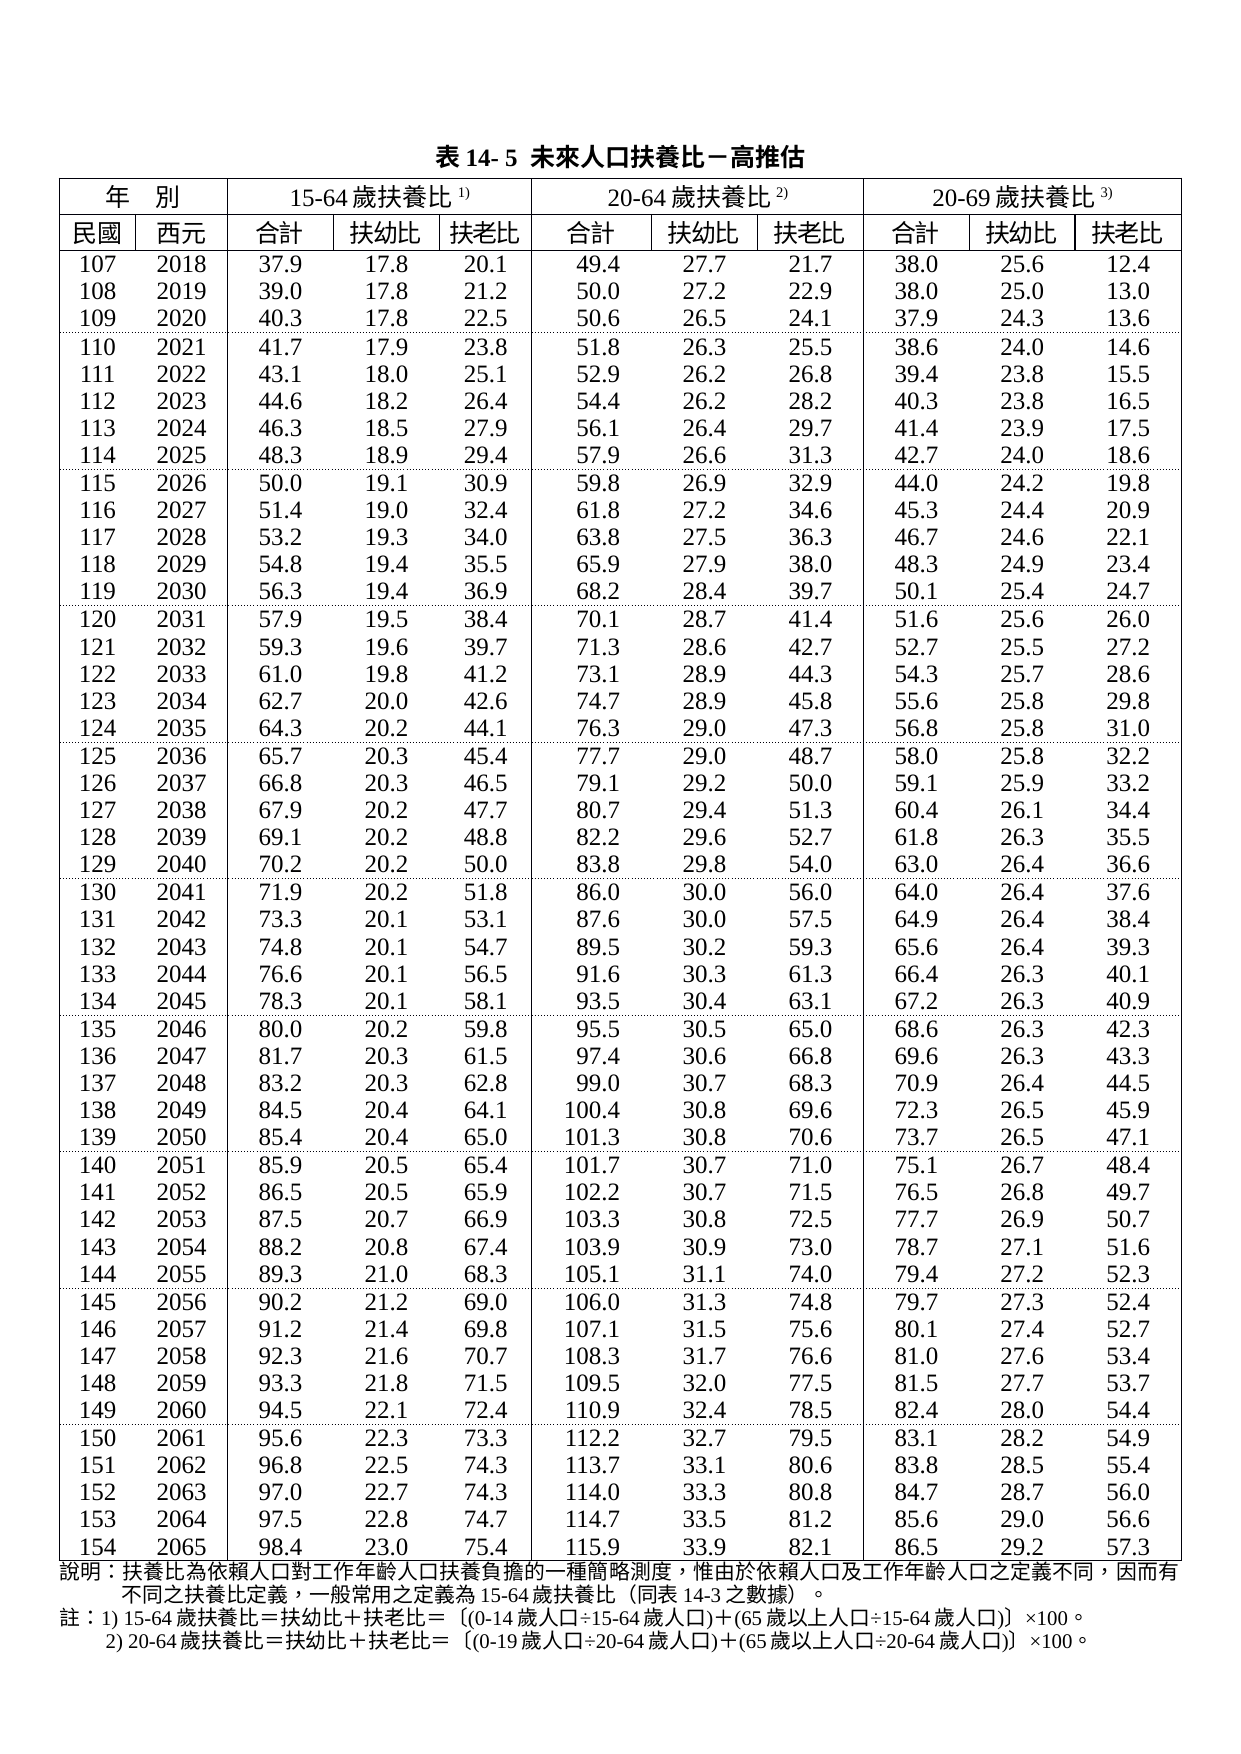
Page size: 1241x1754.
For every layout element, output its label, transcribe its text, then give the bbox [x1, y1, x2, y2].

table_cell 2048 [136, 1070, 227, 1097]
table_cell 23.0 [333, 1533, 439, 1560]
table_cell 2020 [136, 305, 227, 332]
table_cell 67.9 [228, 797, 333, 824]
table_cell 45.3 [864, 497, 969, 524]
table_cell 69.6 [757, 1097, 863, 1124]
table_cell 35.5 [1075, 824, 1181, 851]
table_cell 30.8 [651, 1124, 757, 1151]
table_cell 38.4 [1075, 906, 1181, 933]
table_cell 80.8 [757, 1479, 863, 1506]
table_cell 66.8 [228, 770, 333, 797]
table_cell 85.4 [228, 1124, 333, 1151]
table_cell 46.3 [228, 415, 333, 442]
table_cell 20.2 [333, 824, 439, 851]
table_cell 65.4 [439, 1151, 531, 1179]
table_cell 28.7 [969, 1479, 1075, 1506]
table_cell 26.3 [969, 960, 1075, 987]
table_cell 32.0 [651, 1370, 757, 1397]
table_cell 72.5 [757, 1206, 863, 1233]
table_cell 57.9 [532, 442, 651, 469]
table_cell 82.2 [532, 824, 651, 851]
table_cell 2040 [136, 851, 227, 878]
table_cell 25.5 [757, 332, 863, 360]
table_cell 80.1 [864, 1316, 969, 1343]
table_cell 150 [60, 1424, 136, 1452]
table_cell 51.8 [532, 332, 651, 360]
table_cell 50.1 [864, 578, 969, 605]
table_cell 83.8 [864, 1452, 969, 1479]
table_cell 80.7 [532, 797, 651, 824]
table_cell 74.0 [757, 1260, 863, 1287]
table_cell 22.1 [333, 1397, 439, 1424]
table_cell 141 [60, 1179, 136, 1206]
table_cell 20.0 [333, 688, 439, 714]
table_cell 24.1 [757, 305, 863, 332]
table_cell 113.7 [532, 1452, 651, 1479]
table_cell 21.8 [333, 1370, 439, 1397]
table_cell 38.0 [864, 251, 969, 278]
table_cell 145 [60, 1288, 136, 1316]
table_cell 63.0 [864, 851, 969, 878]
table_cell 121 [60, 633, 136, 660]
table_cell 80.0 [228, 1015, 333, 1043]
table_cell 50.0 [439, 851, 531, 878]
table_cell 29.0 [651, 715, 757, 742]
table_cell 32.4 [651, 1397, 757, 1424]
table_cell 20.3 [333, 742, 439, 770]
table_cell 109.5 [532, 1370, 651, 1397]
table_cell 2057 [136, 1316, 227, 1343]
table_cell 139 [60, 1124, 136, 1151]
table_cell 61.3 [757, 960, 863, 987]
table_cell 合計 [864, 215, 969, 250]
table_cell 56.5 [439, 960, 531, 987]
table_cell 27.7 [651, 251, 757, 278]
table_cell 26.3 [969, 1043, 1075, 1070]
table_cell 30.7 [651, 1070, 757, 1097]
table_cell 26.2 [651, 360, 757, 387]
table_cell 38.0 [864, 278, 969, 305]
table_cell 50.0 [532, 278, 651, 305]
table_cell 24.0 [969, 332, 1075, 360]
table_cell 153 [60, 1506, 136, 1533]
table_cell 49.4 [532, 251, 651, 278]
table_cell 75.6 [757, 1316, 863, 1343]
table_cell 56.1 [532, 415, 651, 442]
table_cell 56.8 [864, 715, 969, 742]
table_cell 29.2 [969, 1533, 1075, 1560]
table_cell 125 [60, 742, 136, 770]
table_cell 22.7 [333, 1479, 439, 1506]
table_cell 122 [60, 660, 136, 687]
table_cell 37.6 [1075, 878, 1181, 906]
table_cell 2055 [136, 1260, 227, 1287]
table_cell 24.7 [1075, 578, 1181, 605]
table_cell 53.7 [1075, 1370, 1181, 1397]
table_cell 扶幼比 [970, 215, 1074, 250]
table_cell 56.0 [1075, 1479, 1181, 1506]
table_cell 42.7 [864, 442, 969, 469]
table_cell 65.7 [228, 742, 333, 770]
table_cell 2049 [136, 1097, 227, 1124]
table_cell 2058 [136, 1343, 227, 1370]
table_cell 91.2 [228, 1316, 333, 1343]
table_cell 61.5 [439, 1043, 531, 1070]
table_cell 30.8 [651, 1097, 757, 1124]
table_cell 26.8 [969, 1179, 1075, 1206]
text 說明：扶養比為依賴人口對工作年齡人口扶養負擔的一種簡略測度，惟由於依賴人口及工作年齡人口之定義不同，因而有不同之扶養比定義，一般常用之定義為15-64歲扶養比（同表14-3之數據）。 [59, 1561, 1181, 1607]
table_cell 20.1 [439, 251, 531, 278]
table_cell 99.0 [532, 1070, 651, 1097]
table_cell 59.8 [532, 469, 651, 497]
table_cell 127 [60, 797, 136, 824]
table_cell 30.2 [651, 933, 757, 960]
table_cell 32.7 [651, 1424, 757, 1452]
table_cell 81.5 [864, 1370, 969, 1397]
table_cell 74.3 [439, 1479, 531, 1506]
table_cell 20.2 [333, 1015, 439, 1043]
table_cell 30.0 [651, 906, 757, 933]
table_cell 44.0 [864, 469, 969, 497]
table_cell 91.6 [532, 960, 651, 987]
table_cell 70.6 [757, 1124, 863, 1151]
table_cell 111 [60, 360, 136, 387]
table_cell 18.9 [333, 442, 439, 469]
table_cell 26.1 [969, 797, 1075, 824]
table_cell 26.4 [969, 906, 1075, 933]
table_cell 47.7 [439, 797, 531, 824]
table_cell 133 [60, 960, 136, 987]
table_cell 97.5 [228, 1506, 333, 1533]
table_cell 18.5 [333, 415, 439, 442]
table_cell 73.1 [532, 660, 651, 687]
table_cell 21.2 [333, 1288, 439, 1316]
table_cell 25.9 [969, 770, 1075, 797]
table_cell 41.4 [757, 605, 863, 633]
table_cell 22.9 [757, 278, 863, 305]
table_cell 151 [60, 1452, 136, 1479]
table_cell 2034 [136, 688, 227, 714]
table_cell 61.8 [864, 824, 969, 851]
table_cell 27.1 [969, 1233, 1075, 1260]
table_cell 52.7 [1075, 1316, 1181, 1343]
table_cell 20.3 [333, 1043, 439, 1070]
table_cell 20.1 [333, 906, 439, 933]
table_cell 69.8 [439, 1316, 531, 1343]
table_cell 24.4 [969, 497, 1075, 524]
table_cell 42.3 [1075, 1015, 1181, 1043]
table_cell 26.5 [969, 1124, 1075, 1151]
table_cell 54.9 [1075, 1424, 1181, 1452]
table_cell 2047 [136, 1043, 227, 1070]
table_cell 56.0 [757, 878, 863, 906]
table_header 15-64歲扶養比1) [228, 179, 531, 214]
table_cell 39.7 [757, 578, 863, 605]
table_cell 71.9 [228, 878, 333, 906]
table_cell 28.5 [969, 1452, 1075, 1479]
table_cell 55.6 [864, 688, 969, 714]
table_cell 20.8 [333, 1233, 439, 1260]
table_cell 23.8 [439, 332, 531, 360]
table_cell 31.3 [757, 442, 863, 469]
table_cell 97.4 [532, 1043, 651, 1070]
table_cell 59.3 [228, 633, 333, 660]
table_cell 69.6 [864, 1043, 969, 1070]
table_cell 28.0 [969, 1397, 1075, 1424]
table_cell 39.0 [228, 278, 333, 305]
table_cell 22.5 [333, 1452, 439, 1479]
table_cell 37.9 [864, 305, 969, 332]
table_cell 131 [60, 906, 136, 933]
table_cell 19.6 [333, 633, 439, 660]
table_cell 49.7 [1075, 1179, 1181, 1206]
table_cell 41.7 [228, 332, 333, 360]
table_cell 2038 [136, 797, 227, 824]
table_cell 123 [60, 688, 136, 714]
table_cell 扶老比 [440, 215, 531, 250]
table_cell 26.3 [969, 824, 1075, 851]
table_cell 31.0 [1075, 715, 1181, 742]
table_cell 86.0 [532, 878, 651, 906]
table_cell 109 [60, 305, 136, 332]
table_cell 101.7 [532, 1151, 651, 1179]
table_cell 15.5 [1075, 360, 1181, 387]
table_cell 52.7 [864, 633, 969, 660]
table_cell 28.6 [651, 633, 757, 660]
table_cell 26.3 [969, 988, 1075, 1014]
table_cell 94.5 [228, 1397, 333, 1424]
table_cell 2023 [136, 388, 227, 414]
table_cell 72.4 [439, 1397, 531, 1424]
table_cell 扶幼比 [652, 215, 757, 250]
text 2) 20-64歲扶養比＝扶幼比＋扶老比＝〔(0-19歲人口÷20-64歲人口)＋(65歲以上人口÷20-64歲人口)〕×100。 [105, 1630, 1181, 1653]
table_cell 63.1 [757, 988, 863, 1014]
table_cell 48.8 [439, 824, 531, 851]
table_cell 96.8 [228, 1452, 333, 1479]
table_cell 114.0 [532, 1479, 651, 1506]
table_cell 51.3 [757, 797, 863, 824]
table_cell 24.6 [969, 524, 1075, 551]
table_cell 108.3 [532, 1343, 651, 1370]
table_cell 30.3 [651, 960, 757, 987]
table_cell 69.0 [439, 1288, 531, 1316]
table_cell 120 [60, 605, 136, 633]
table_cell 64.0 [864, 878, 969, 906]
table_cell 2027 [136, 497, 227, 524]
table_cell 56.3 [228, 578, 333, 605]
table_cell 16.5 [1075, 388, 1181, 414]
table_cell 2054 [136, 1233, 227, 1260]
table_cell 27.9 [439, 415, 531, 442]
table_cell 22.3 [333, 1424, 439, 1452]
table_cell 85.6 [864, 1506, 969, 1533]
table_cell 28.9 [651, 660, 757, 687]
table_cell 41.4 [864, 415, 969, 442]
table_cell 29.4 [439, 442, 531, 469]
table_cell 97.0 [228, 1479, 333, 1506]
table_cell 124 [60, 715, 136, 742]
table_cell 63.8 [532, 524, 651, 551]
table_cell 20.4 [333, 1124, 439, 1151]
table_cell 68.3 [439, 1260, 531, 1287]
table_cell 70.1 [532, 605, 651, 633]
table_cell 26.0 [1075, 605, 1181, 633]
table_cell 30.0 [651, 878, 757, 906]
table_cell 136 [60, 1043, 136, 1070]
table_cell 56.6 [1075, 1506, 1181, 1533]
table_cell 76.6 [757, 1343, 863, 1370]
table_cell 2062 [136, 1452, 227, 1479]
table_cell 35.5 [439, 551, 531, 578]
table_cell 2033 [136, 660, 227, 687]
table_cell 138 [60, 1097, 136, 1124]
table_cell 148 [60, 1370, 136, 1397]
table_cell 20.3 [333, 770, 439, 797]
table_cell 54.4 [1075, 1397, 1181, 1424]
table_cell 33.5 [651, 1506, 757, 1533]
table_cell 2059 [136, 1370, 227, 1397]
table_cell 26.4 [969, 933, 1075, 960]
table_cell 2056 [136, 1288, 227, 1316]
table_cell 54.7 [439, 933, 531, 960]
table_cell 2030 [136, 578, 227, 605]
table_cell 22.5 [439, 305, 531, 332]
table_cell 29.0 [969, 1506, 1075, 1533]
table_cell 135 [60, 1015, 136, 1043]
table_cell 21.6 [333, 1343, 439, 1370]
table_cell 44.1 [439, 715, 531, 742]
table_cell 25.8 [969, 742, 1075, 770]
table_cell 28.6 [1075, 660, 1181, 687]
table_cell 21.2 [439, 278, 531, 305]
table_cell 82.1 [757, 1533, 863, 1560]
table_cell 57.3 [1075, 1533, 1181, 1560]
table_cell 2050 [136, 1124, 227, 1151]
table_cell 2026 [136, 469, 227, 497]
table_cell 20.1 [333, 988, 439, 1014]
table_cell 33.2 [1075, 770, 1181, 797]
table_cell 26.9 [969, 1206, 1075, 1233]
table_cell 27.5 [651, 524, 757, 551]
table_cell 44.5 [1075, 1070, 1181, 1097]
table_cell 27.9 [651, 551, 757, 578]
table_cell 2065 [136, 1533, 227, 1560]
table_cell 28.7 [651, 605, 757, 633]
table_cell 112 [60, 388, 136, 414]
table_cell 26.3 [969, 1015, 1075, 1043]
table_cell 29.0 [651, 742, 757, 770]
table_cell 82.4 [864, 1397, 969, 1424]
table_cell 38.4 [439, 605, 531, 633]
table_cell 149 [60, 1397, 136, 1424]
table_cell 34.4 [1075, 797, 1181, 824]
table_cell 14.6 [1075, 332, 1181, 360]
table_cell 24.9 [969, 551, 1075, 578]
table_cell 65.0 [757, 1015, 863, 1043]
table_cell 50.0 [228, 469, 333, 497]
table_cell 30.7 [651, 1151, 757, 1179]
table_cell 116 [60, 497, 136, 524]
table_cell 34.0 [439, 524, 531, 551]
table_cell 22.1 [1075, 524, 1181, 551]
table_cell 19.1 [333, 469, 439, 497]
table_cell 23.8 [969, 388, 1075, 414]
table_cell 72.3 [864, 1097, 969, 1124]
table_cell 28.2 [757, 388, 863, 414]
table_cell 24.3 [969, 305, 1075, 332]
table_cell 32.2 [1075, 742, 1181, 770]
table_cell 2031 [136, 605, 227, 633]
table_cell 65.9 [439, 1179, 531, 1206]
table_cell 53.2 [228, 524, 333, 551]
table_cell 100.4 [532, 1097, 651, 1124]
table_cell 26.3 [651, 332, 757, 360]
table_cell 27.2 [651, 497, 757, 524]
table_cell 26.9 [651, 469, 757, 497]
table_cell 61.8 [532, 497, 651, 524]
table_cell 27.2 [651, 278, 757, 305]
table_cell 19.4 [333, 578, 439, 605]
table_cell 147 [60, 1343, 136, 1370]
table_cell 26.4 [969, 1070, 1075, 1097]
table_cell 110.9 [532, 1397, 651, 1424]
table_cell 25.7 [969, 660, 1075, 687]
table_cell 51.8 [439, 878, 531, 906]
table_cell 18.0 [333, 360, 439, 387]
table_cell 扶老比 [758, 215, 863, 250]
table_cell 42.7 [757, 633, 863, 660]
table_cell 20.5 [333, 1179, 439, 1206]
table_cell 2064 [136, 1506, 227, 1533]
table_cell 68.2 [532, 578, 651, 605]
table_cell 70.7 [439, 1343, 531, 1370]
table_cell 107 [60, 251, 136, 278]
table_cell 65.0 [439, 1124, 531, 1151]
table_cell 61.0 [228, 660, 333, 687]
table_cell 33.9 [651, 1533, 757, 1560]
table_cell 44.6 [228, 388, 333, 414]
table_cell 95.5 [532, 1015, 651, 1043]
table_cell 71.3 [532, 633, 651, 660]
table_cell 扶幼比 [334, 215, 439, 250]
table_cell 68.3 [757, 1070, 863, 1097]
table_cell 21.0 [333, 1260, 439, 1287]
table_cell 2060 [136, 1397, 227, 1424]
table_cell 107.1 [532, 1316, 651, 1343]
table_cell 25.8 [969, 715, 1075, 742]
table_cell 54.3 [864, 660, 969, 687]
table_cell 31.5 [651, 1316, 757, 1343]
table_cell 83.8 [532, 851, 651, 878]
table_cell 39.4 [864, 360, 969, 387]
table_cell 23.8 [969, 360, 1075, 387]
table_cell 66.4 [864, 960, 969, 987]
table_cell 45.9 [1075, 1097, 1181, 1124]
table_cell 83.1 [864, 1424, 969, 1452]
table_cell 38.0 [757, 551, 863, 578]
table_cell 62.8 [439, 1070, 531, 1097]
table_cell 92.3 [228, 1343, 333, 1370]
table_cell 45.4 [439, 742, 531, 770]
table_cell 57.5 [757, 906, 863, 933]
table_cell 77.7 [532, 742, 651, 770]
table_cell 74.8 [228, 933, 333, 960]
table_cell 26.6 [651, 442, 757, 469]
table_cell 144 [60, 1260, 136, 1287]
table_cell 29.7 [757, 415, 863, 442]
table_cell 26.4 [651, 415, 757, 442]
table_cell 26.8 [757, 360, 863, 387]
table_cell 2045 [136, 988, 227, 1014]
text 表14- 5 未來人口扶養比－高推估 [59, 138, 1181, 174]
table_cell 78.5 [757, 1397, 863, 1424]
table_cell 143 [60, 1233, 136, 1260]
table_cell 2044 [136, 960, 227, 987]
table_cell 2019 [136, 278, 227, 305]
table_cell 26.4 [439, 388, 531, 414]
table_cell 西元 [136, 215, 227, 250]
table_cell 44.3 [757, 660, 863, 687]
table_cell 67.2 [864, 988, 969, 1014]
table_cell 112.2 [532, 1424, 651, 1452]
table_cell 民國 [60, 215, 135, 250]
table_cell 20.9 [1075, 497, 1181, 524]
table_cell 64.3 [228, 715, 333, 742]
table_cell 108 [60, 278, 136, 305]
table_cell 43.1 [228, 360, 333, 387]
table_cell 2025 [136, 442, 227, 469]
table_header 20-69歲扶養比3) [864, 179, 1181, 214]
table_cell 29.8 [1075, 688, 1181, 714]
table_cell 40.9 [1075, 988, 1181, 1014]
table_cell 30.9 [651, 1233, 757, 1260]
table_cell 51.6 [1075, 1233, 1181, 1260]
table_cell 74.7 [439, 1506, 531, 1533]
table_cell 74.7 [532, 688, 651, 714]
table_cell 26.7 [969, 1151, 1075, 1179]
table_cell 30.5 [651, 1015, 757, 1043]
table_cell 73.3 [228, 906, 333, 933]
table_cell 73.0 [757, 1233, 863, 1260]
table_cell 50.0 [757, 770, 863, 797]
table_header 20-64歲扶養比2) [532, 179, 863, 214]
table_cell 13.0 [1075, 278, 1181, 305]
table_cell 29.2 [651, 770, 757, 797]
table_cell 25.6 [969, 605, 1075, 633]
table_cell 31.1 [651, 1260, 757, 1287]
table_cell 2046 [136, 1015, 227, 1043]
table_cell 36.3 [757, 524, 863, 551]
table_cell 39.3 [1075, 933, 1181, 960]
table_cell 28.4 [651, 578, 757, 605]
table_cell 36.9 [439, 578, 531, 605]
table_cell 19.5 [333, 605, 439, 633]
table_cell 65.6 [864, 933, 969, 960]
table_cell 59.3 [757, 933, 863, 960]
table_cell 17.5 [1075, 415, 1181, 442]
table_cell 81.2 [757, 1506, 863, 1533]
table_cell 87.6 [532, 906, 651, 933]
table_cell 20.2 [333, 797, 439, 824]
table_cell 2041 [136, 878, 227, 906]
table_cell 130 [60, 878, 136, 906]
table_cell 93.3 [228, 1370, 333, 1397]
table_cell 65.9 [532, 551, 651, 578]
table_cell 26.5 [969, 1097, 1075, 1124]
table_cell 83.2 [228, 1070, 333, 1097]
table_cell 98.4 [228, 1533, 333, 1560]
table_cell 115.9 [532, 1533, 651, 1560]
table_cell 36.6 [1075, 851, 1181, 878]
table_cell 53.4 [1075, 1343, 1181, 1370]
table_cell 50.7 [1075, 1206, 1181, 1233]
table_cell 70.2 [228, 851, 333, 878]
table_cell 2037 [136, 770, 227, 797]
table_cell 18.6 [1075, 442, 1181, 469]
table_cell 2063 [136, 1479, 227, 1506]
table_cell 67.4 [439, 1233, 531, 1260]
table_cell 20.2 [333, 878, 439, 906]
table_cell 68.6 [864, 1015, 969, 1043]
table_cell 73.3 [439, 1424, 531, 1452]
table_cell 2022 [136, 360, 227, 387]
table_cell 2036 [136, 742, 227, 770]
table_cell 17.8 [333, 251, 439, 278]
table_cell 77.7 [864, 1206, 969, 1233]
table_cell 2035 [136, 715, 227, 742]
table_cell 2043 [136, 933, 227, 960]
table_cell 28.9 [651, 688, 757, 714]
table_cell 25.5 [969, 633, 1075, 660]
table_cell 扶老比 [1076, 215, 1181, 250]
table_cell 76.6 [228, 960, 333, 987]
table_cell 43.3 [1075, 1043, 1181, 1070]
table_cell 114.7 [532, 1506, 651, 1533]
table_cell 38.6 [864, 332, 969, 360]
table_cell 20.3 [333, 1070, 439, 1097]
table_cell 34.6 [757, 497, 863, 524]
table_cell 27.6 [969, 1343, 1075, 1370]
table_cell 27.2 [969, 1260, 1075, 1287]
table_cell 46.5 [439, 770, 531, 797]
table_cell 21.7 [757, 251, 863, 278]
table_cell 45.8 [757, 688, 863, 714]
table_cell 55.4 [1075, 1452, 1181, 1479]
table_cell 2029 [136, 551, 227, 578]
table_cell 17.9 [333, 332, 439, 360]
table_cell 51.6 [864, 605, 969, 633]
table_cell 117 [60, 524, 136, 551]
table_cell 79.1 [532, 770, 651, 797]
table_cell 21.4 [333, 1316, 439, 1343]
table_cell 27.4 [969, 1316, 1075, 1343]
table_cell 39.7 [439, 633, 531, 660]
table_cell 26.4 [969, 851, 1075, 878]
table_cell 27.3 [969, 1288, 1075, 1316]
table_cell 79.4 [864, 1260, 969, 1287]
table_cell 30.7 [651, 1179, 757, 1206]
table_cell 合計 [228, 215, 333, 250]
table_cell 89.3 [228, 1260, 333, 1287]
table_cell 25.1 [439, 360, 531, 387]
table_cell 18.2 [333, 388, 439, 414]
table_cell 52.4 [1075, 1288, 1181, 1316]
table_cell 40.1 [1075, 960, 1181, 987]
table_cell 33.1 [651, 1452, 757, 1479]
table_cell 132 [60, 933, 136, 960]
table_cell 57.9 [228, 605, 333, 633]
table_cell 78.3 [228, 988, 333, 1014]
table_cell 103.3 [532, 1206, 651, 1233]
table_cell 50.6 [532, 305, 651, 332]
table_cell 合計 [532, 215, 651, 250]
table_cell 78.7 [864, 1233, 969, 1260]
table_cell 19.0 [333, 497, 439, 524]
table_cell 2051 [136, 1151, 227, 1179]
table_cell 86.5 [864, 1533, 969, 1560]
table_cell 54.8 [228, 551, 333, 578]
table_cell 23.4 [1075, 551, 1181, 578]
table_cell 25.8 [969, 688, 1075, 714]
table_cell 54.4 [532, 388, 651, 414]
table_cell 64.1 [439, 1097, 531, 1124]
table_cell 86.5 [228, 1179, 333, 1206]
table_cell 146 [60, 1316, 136, 1343]
table_cell 40.3 [864, 388, 969, 414]
table_cell 26.5 [651, 305, 757, 332]
table_cell 71.0 [757, 1151, 863, 1179]
table_cell 29.6 [651, 824, 757, 851]
table_cell 75.1 [864, 1151, 969, 1179]
table_cell 142 [60, 1206, 136, 1233]
table_cell 103.9 [532, 1233, 651, 1260]
table_cell 20.2 [333, 851, 439, 878]
table_cell 71.5 [757, 1179, 863, 1206]
table_cell 66.9 [439, 1206, 531, 1233]
table_cell 79.7 [864, 1288, 969, 1316]
table_cell 29.4 [651, 797, 757, 824]
table_cell 59.1 [864, 770, 969, 797]
table_cell 70.9 [864, 1070, 969, 1097]
table_cell 26.2 [651, 388, 757, 414]
table_cell 60.4 [864, 797, 969, 824]
table_cell 48.3 [228, 442, 333, 469]
table_cell 58.0 [864, 742, 969, 770]
table_cell 2052 [136, 1179, 227, 1206]
table_cell 2018 [136, 251, 227, 278]
table_cell 71.5 [439, 1370, 531, 1397]
table_cell 114 [60, 442, 136, 469]
table_cell 88.2 [228, 1233, 333, 1260]
table_cell 17.8 [333, 278, 439, 305]
table_cell 2028 [136, 524, 227, 551]
table_cell 46.7 [864, 524, 969, 551]
table_cell 75.4 [439, 1533, 531, 1560]
table_cell 23.9 [969, 415, 1075, 442]
table_cell 30.4 [651, 988, 757, 1014]
table_cell 84.5 [228, 1097, 333, 1124]
table_cell 52.3 [1075, 1260, 1181, 1287]
table_cell 51.4 [228, 497, 333, 524]
table_cell 25.4 [969, 578, 1075, 605]
table_cell 48.7 [757, 742, 863, 770]
table_cell 110 [60, 332, 136, 360]
table_cell 32.4 [439, 497, 531, 524]
table_cell 31.7 [651, 1343, 757, 1370]
table_cell 32.9 [757, 469, 863, 497]
table_cell 140 [60, 1151, 136, 1179]
table_cell 20.4 [333, 1097, 439, 1124]
table_cell 2039 [136, 824, 227, 851]
table_cell 52.9 [532, 360, 651, 387]
table_cell 64.9 [864, 906, 969, 933]
table_cell 2042 [136, 906, 227, 933]
table_cell 73.7 [864, 1124, 969, 1151]
table_cell 20.1 [333, 960, 439, 987]
table_cell 77.5 [757, 1370, 863, 1397]
table_cell 62.7 [228, 688, 333, 714]
table_cell 28.2 [969, 1424, 1075, 1452]
table_cell 80.6 [757, 1452, 863, 1479]
table_cell 19.8 [1075, 469, 1181, 497]
table_cell 58.1 [439, 988, 531, 1014]
table_cell 25.6 [969, 251, 1075, 278]
table_cell 31.3 [651, 1288, 757, 1316]
table_cell 126 [60, 770, 136, 797]
table_cell 152 [60, 1479, 136, 1506]
table_cell 24.2 [969, 469, 1075, 497]
table_cell 41.2 [439, 660, 531, 687]
table_cell 17.8 [333, 305, 439, 332]
table_cell 40.3 [228, 305, 333, 332]
table_cell 19.8 [333, 660, 439, 687]
table_cell 90.2 [228, 1288, 333, 1316]
table_cell 93.5 [532, 988, 651, 1014]
table_cell 113 [60, 415, 136, 442]
table_cell 102.2 [532, 1179, 651, 1206]
table_cell 85.9 [228, 1151, 333, 1179]
table_cell 137 [60, 1070, 136, 1097]
table_header 年 別 [60, 179, 227, 214]
table_cell 87.5 [228, 1206, 333, 1233]
table_cell 101.3 [532, 1124, 651, 1151]
table_cell 118 [60, 551, 136, 578]
table_cell 33.3 [651, 1479, 757, 1506]
table_cell 105.1 [532, 1260, 651, 1287]
table_cell 47.1 [1075, 1124, 1181, 1151]
table_cell 27.7 [969, 1370, 1075, 1397]
table_cell 30.8 [651, 1206, 757, 1233]
table_cell 2021 [136, 332, 227, 360]
table_cell 20.1 [333, 933, 439, 960]
table_cell 13.6 [1075, 305, 1181, 332]
table_cell 128 [60, 824, 136, 851]
table_cell 20.7 [333, 1206, 439, 1233]
table_cell 2053 [136, 1206, 227, 1233]
table_cell 54.0 [757, 851, 863, 878]
table_cell 24.0 [969, 442, 1075, 469]
table_cell 66.8 [757, 1043, 863, 1070]
table_cell 134 [60, 988, 136, 1014]
table_cell 2024 [136, 415, 227, 442]
table_cell 30.9 [439, 469, 531, 497]
text 註：1) 15-64歲扶養比＝扶幼比＋扶老比＝〔(0-14歲人口÷15-64歲人口)＋(65歲以上人口÷15-64歲人口)〕×100。 [59, 1607, 1181, 1630]
table_cell 76.5 [864, 1179, 969, 1206]
table_cell 106.0 [532, 1288, 651, 1316]
table_cell 74.3 [439, 1452, 531, 1479]
table_cell 37.9 [228, 251, 333, 278]
table_cell 20.5 [333, 1151, 439, 1179]
table_cell 48.3 [864, 551, 969, 578]
table_cell 12.4 [1075, 251, 1181, 278]
table_cell 42.6 [439, 688, 531, 714]
table_cell 115 [60, 469, 136, 497]
table_cell 20.2 [333, 715, 439, 742]
table_cell 25.0 [969, 278, 1075, 305]
table_cell 81.7 [228, 1043, 333, 1070]
table_cell 19.4 [333, 551, 439, 578]
table_cell 81.0 [864, 1343, 969, 1370]
table_cell 129 [60, 851, 136, 878]
table_cell 79.5 [757, 1424, 863, 1452]
table_cell 69.1 [228, 824, 333, 851]
table_cell 89.5 [532, 933, 651, 960]
table_cell 2061 [136, 1424, 227, 1452]
table_cell 59.8 [439, 1015, 531, 1043]
table_cell 27.2 [1075, 633, 1181, 660]
table_cell 22.8 [333, 1506, 439, 1533]
table_cell 2032 [136, 633, 227, 660]
table_cell 29.8 [651, 851, 757, 878]
table_cell 52.7 [757, 824, 863, 851]
table_cell 154 [60, 1533, 136, 1560]
table_cell 76.3 [532, 715, 651, 742]
table_cell 26.4 [969, 878, 1075, 906]
table_cell 30.6 [651, 1043, 757, 1070]
table_cell 19.3 [333, 524, 439, 551]
table_cell 48.4 [1075, 1151, 1181, 1179]
table_cell 74.8 [757, 1288, 863, 1316]
table_cell 84.7 [864, 1479, 969, 1506]
table_cell 95.6 [228, 1424, 333, 1452]
table_cell 119 [60, 578, 136, 605]
table_cell 53.1 [439, 906, 531, 933]
table_cell 47.3 [757, 715, 863, 742]
